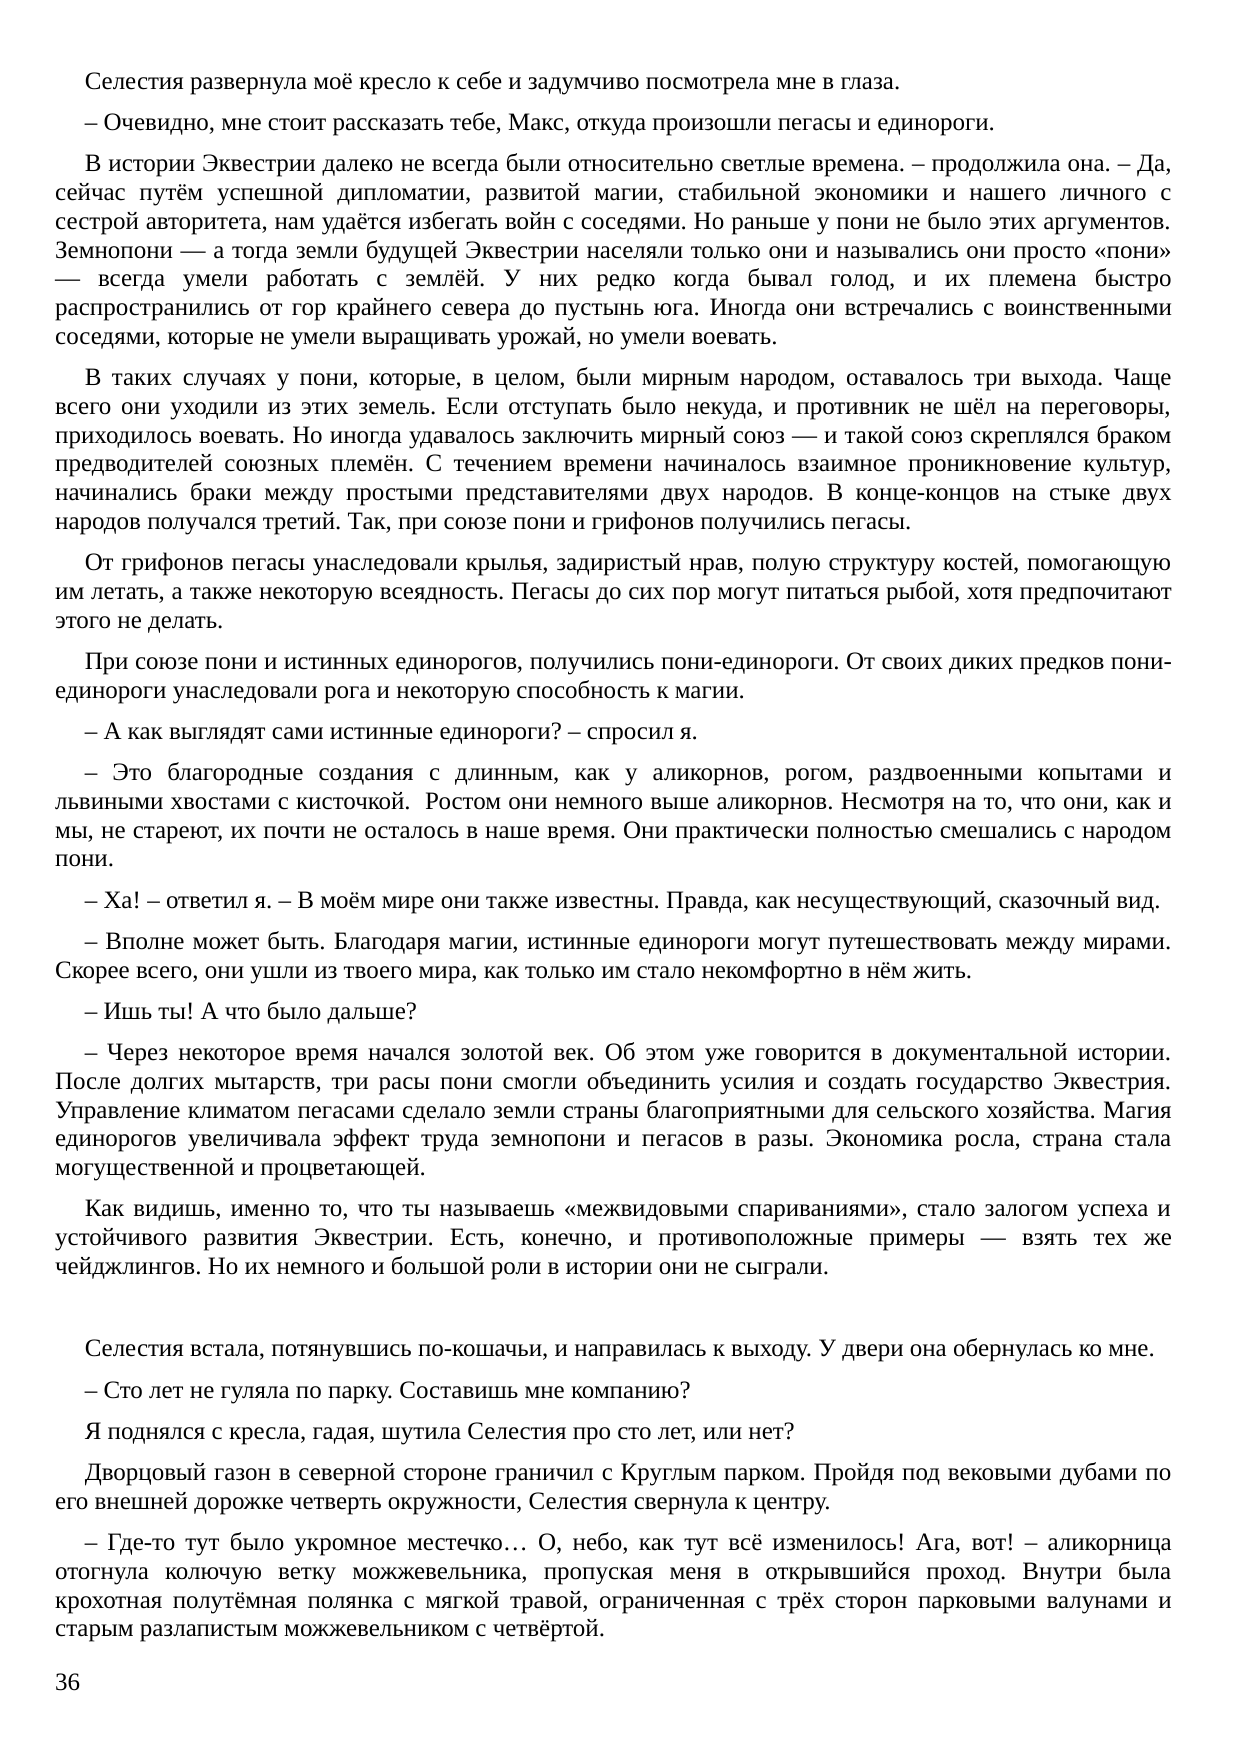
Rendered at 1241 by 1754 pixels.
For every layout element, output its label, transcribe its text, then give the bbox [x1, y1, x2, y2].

text Селестия развернула моё кресло к себе и задумчиво посмотрела мне в глаза. [55, 66, 1173, 95]
text От грифонов пегасы унаследовали крылья, задиристый нрав, полую структуру костей, помогающую им летать, а также некоторую всеядность. Пегасы до сих пор могут питаться рыбой, хотя предпочитают этого не делать. [55, 547, 1173, 633]
text – Очевидно, мне стоит рассказать тебе, Макс, откуда произошли пегасы и единороги. [55, 107, 1173, 136]
text Дворцовый газон в северной стороне граничил с Круглым парком. Пройдя под вековыми дубами по его внешней дорожке четверть окружности, Селестия свернула к центру. [55, 1457, 1173, 1515]
text – Ишь ты! А что было дальше? [55, 996, 1173, 1025]
text При союзе пони и истинных единорогов, получились пони-единороги. От своих диких предков пони-единороги унаследовали рога и некоторую способность к магии. [55, 646, 1173, 703]
text Как видишь, именно то, что ты называешь «межвидовыми спариваниями», стало залогом успеха и устойчивого развития Эквестрии. Есть, конечно, и противоположные примеры — взять тех же чейджлингов. Но их немного и большой роли в истории они не сыграли. [55, 1193, 1173, 1280]
text – Вполне может быть. Благодаря магии, истинные единороги могут путешествовать между мирами. Скорее всего, они ушли из твоего мира, как только им стало некомфортно в нём жить. [55, 926, 1173, 983]
text – Через некоторое время начался золотой век. Об этом уже говорится в документальной истории. После долгих мытарств, три расы пони смогли объединить усилия и создать государство Эквестрия. Управление климатом пегасами сделало земли страны благоприятными для сельского хозяйства. Магия единорогов увеличивала эффект труда земнопони и пегасов в разы. Экономика росла, страна стала могущественной и процветающей. [55, 1037, 1173, 1181]
text – Это благородные создания с длинным, как у аликорнов, рогом, раздвоенными копытами и львиными хвостами с кисточкой. Ростом они немного выше аликорнов. Несмотря на то, что они, как и мы, не стареют, их почти не осталось в наше время. Они практически полностью смешались с народом пони. [55, 757, 1173, 872]
text В таких случаях у пони, которые, в целом, были мирным народом, оставалось три выхода. Чаще всего они уходили из этих земель. Если отступать было некуда, и противник не шёл на переговоры, приходилось воевать. Но иногда удавалось заключить мирный союз — и такой союз скреплялся браком предводителей союзных племён. С течением времени начиналось взаимное проникновение культур, начинались браки между простыми представителями двух народов. В конце-концов на стыке двух народов получался третий. Так, при союзе пони и грифонов получились пегасы. [55, 362, 1173, 535]
text Селестия встала, потянувшись по-кошачьи, и направилась к выходу. У двери она обернулась ко мне. [55, 1333, 1173, 1362]
text – А как выглядят сами истинные единороги? – спросил я. [55, 716, 1173, 745]
text Я поднялся с кресла, гадая, шутила Селестия про сто лет, или нет? [55, 1416, 1173, 1445]
text – Где-то тут было укромное местечко… О, небо, как тут всё изменилось! Ага, вот! – аликорница отогнула колючую ветку можжевельника, пропуская меня в открывшийся проход. Внутри была крохотная полутёмная полянка с мягкой травой, ограниченная с трёх сторон парковыми валунами и старым разлапистым можжевельником с четвёртой. [55, 1527, 1173, 1642]
text В истории Эквестрии далеко не всегда были относительно светлые времена. – продолжила она. – Да, сейчас путём успешной дипломатии, развитой магии, стабильной экономики и нашего личного с сестрой авторитета, нам удаётся избегать войн с соседями. Но раньше у пони не было этих аргументов. Земнопони — а тогда земли будущей Эквестрии населяли только они и назывались они просто «пони» — всегда умели работать с землёй. У них редко когда бывал голод, и их племена быстро распространились от гор крайнего севера до пустынь юга. Иногда они встречались с воинственными соседями, которые не умели выращивать урожай, но умели воевать. [55, 148, 1173, 350]
text – Ха! – ответил я. – В моём мире они также известны. Правда, как несуществующий, сказочный вид. [55, 885, 1173, 913]
text – Сто лет не гуляла по парку. Составишь мне компанию? [55, 1375, 1173, 1403]
